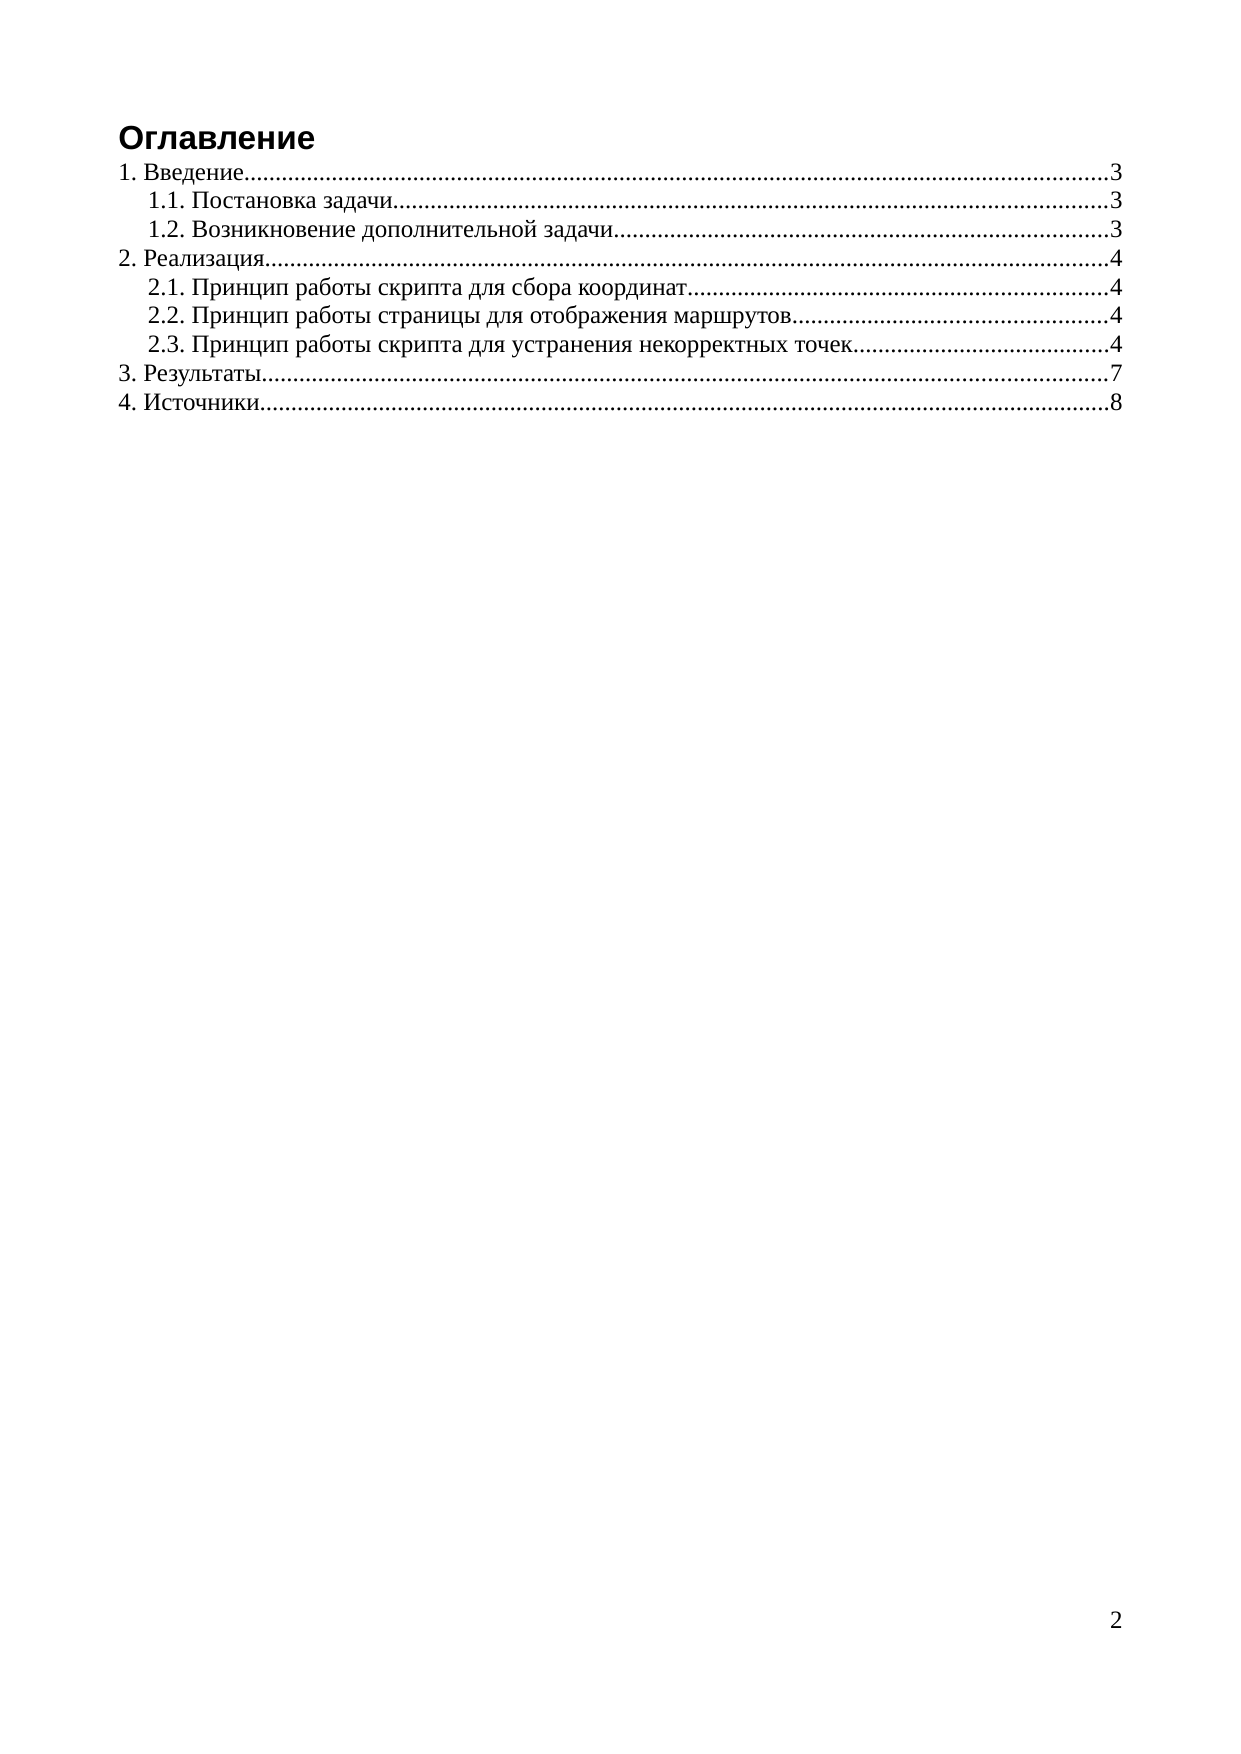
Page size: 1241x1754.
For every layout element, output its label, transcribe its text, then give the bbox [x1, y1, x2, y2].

text 3. Результаты 7 [118, 358, 1122, 387]
text 1.1. Постановка задачи 3 [148, 185, 1122, 214]
text 1. Введение 3 [118, 157, 1122, 185]
text 1.2. Возникновение дополнительной задачи 3 [148, 214, 1122, 243]
text 2.3. Принцип работы скрипта для устранения некорректных точек 4 [148, 329, 1122, 358]
text 2.2. Принцип работы страницы для отображения маршрутов 4 [148, 300, 1122, 329]
subtitle Оглавление [118, 118, 1122, 157]
text 2.1. Принцип работы скрипта для сбора координат 4 [148, 272, 1122, 300]
text 4. Источники 8 [118, 387, 1122, 415]
text 2. Реализация 4 [118, 243, 1122, 272]
